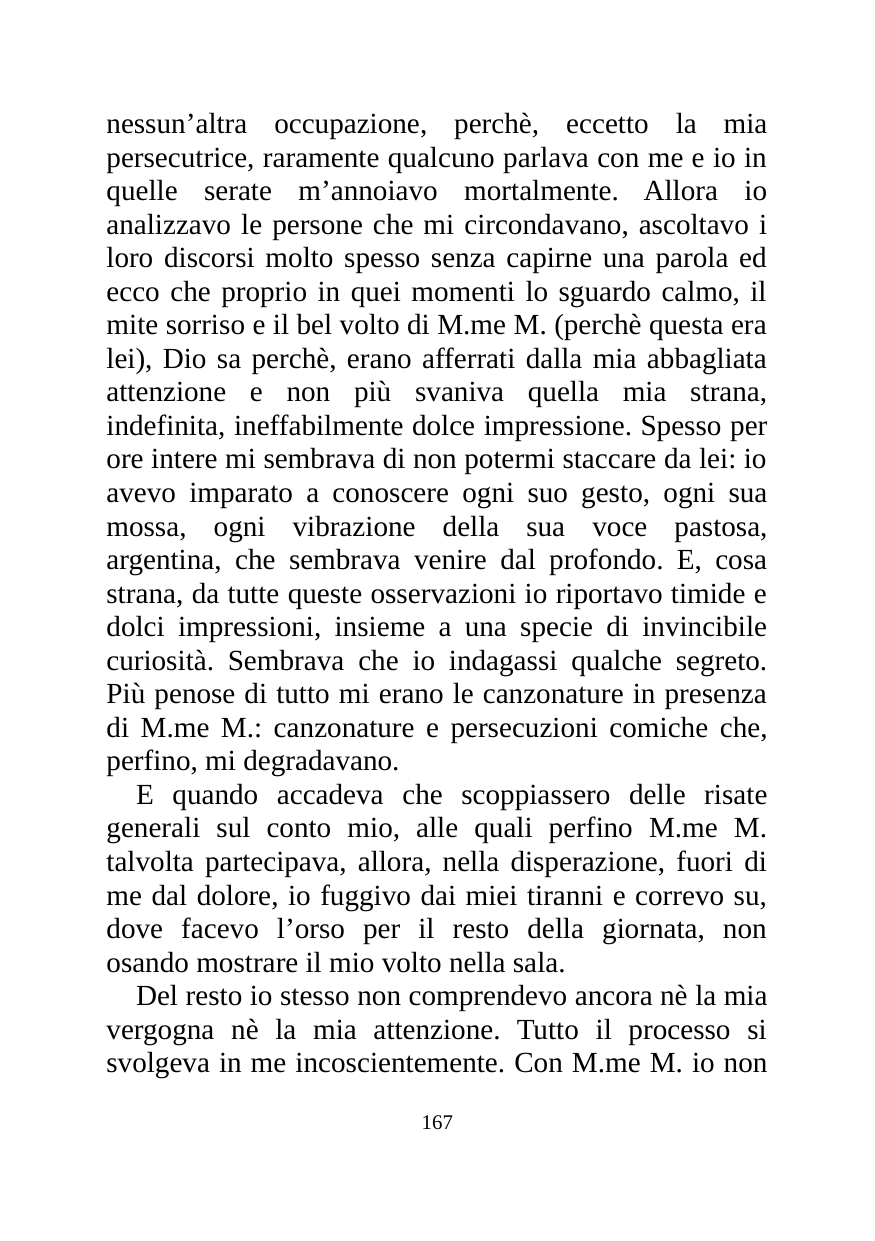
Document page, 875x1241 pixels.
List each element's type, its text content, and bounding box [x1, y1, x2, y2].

text E quando accadeva che scoppiassero delle risate generali sul conto mio, alle quali perfino M.me M. talvolta partecipava, allora, nella disperazione, fuori di me dal dolore, io fuggivo dai miei tiranni e correvo su, dove facevo l’orso per il resto della giornata, non osando mostrare il mio volto nella sala. [106, 777, 768, 978]
text nessun’altra occupazione, perchè, eccetto la mia persecutrice, raramente qualcuno parlava con me e io in quelle serate m’annoiavo mortalmente. Allora io analizzavo le persone che mi circondavano, ascoltavo i loro discorsi molto spesso senza capirne una parola ed ecco che proprio in quei momenti lo sguardo calmo, il mite sorriso e il bel volto di M.me M. (perchè questa era lei), Dio sa perchè, erano afferrati dalla mia abbagliata attenzione e non più svaniva quella mia strana, indefinita, ineffabilmente dolce impressione. Spesso per ore intere mi sembrava di non potermi staccare da lei: io avevo imparato a conoscere ogni suo gesto, ogni sua mossa, ogni vibrazione della sua voce pastosa, argentina, che sembrava venire dal profondo. E, cosa strana, da tutte queste osservazioni io riportavo timide e dolci impressioni, insieme a una specie di invincibile curiosità. Sembrava che io indagassi qualche segreto. Più penose di tutto mi erano le canzonature in presenza di M.me M.: canzonature e persecuzioni comiche che, perfino, mi degradavano. [106, 106, 768, 777]
text Del resto io stesso non comprendevo ancora nè la mia vergogna nè la mia attenzione. Tutto il processo si svolgeva in me incoscientemente. Con M.me M. io non [106, 978, 768, 1079]
